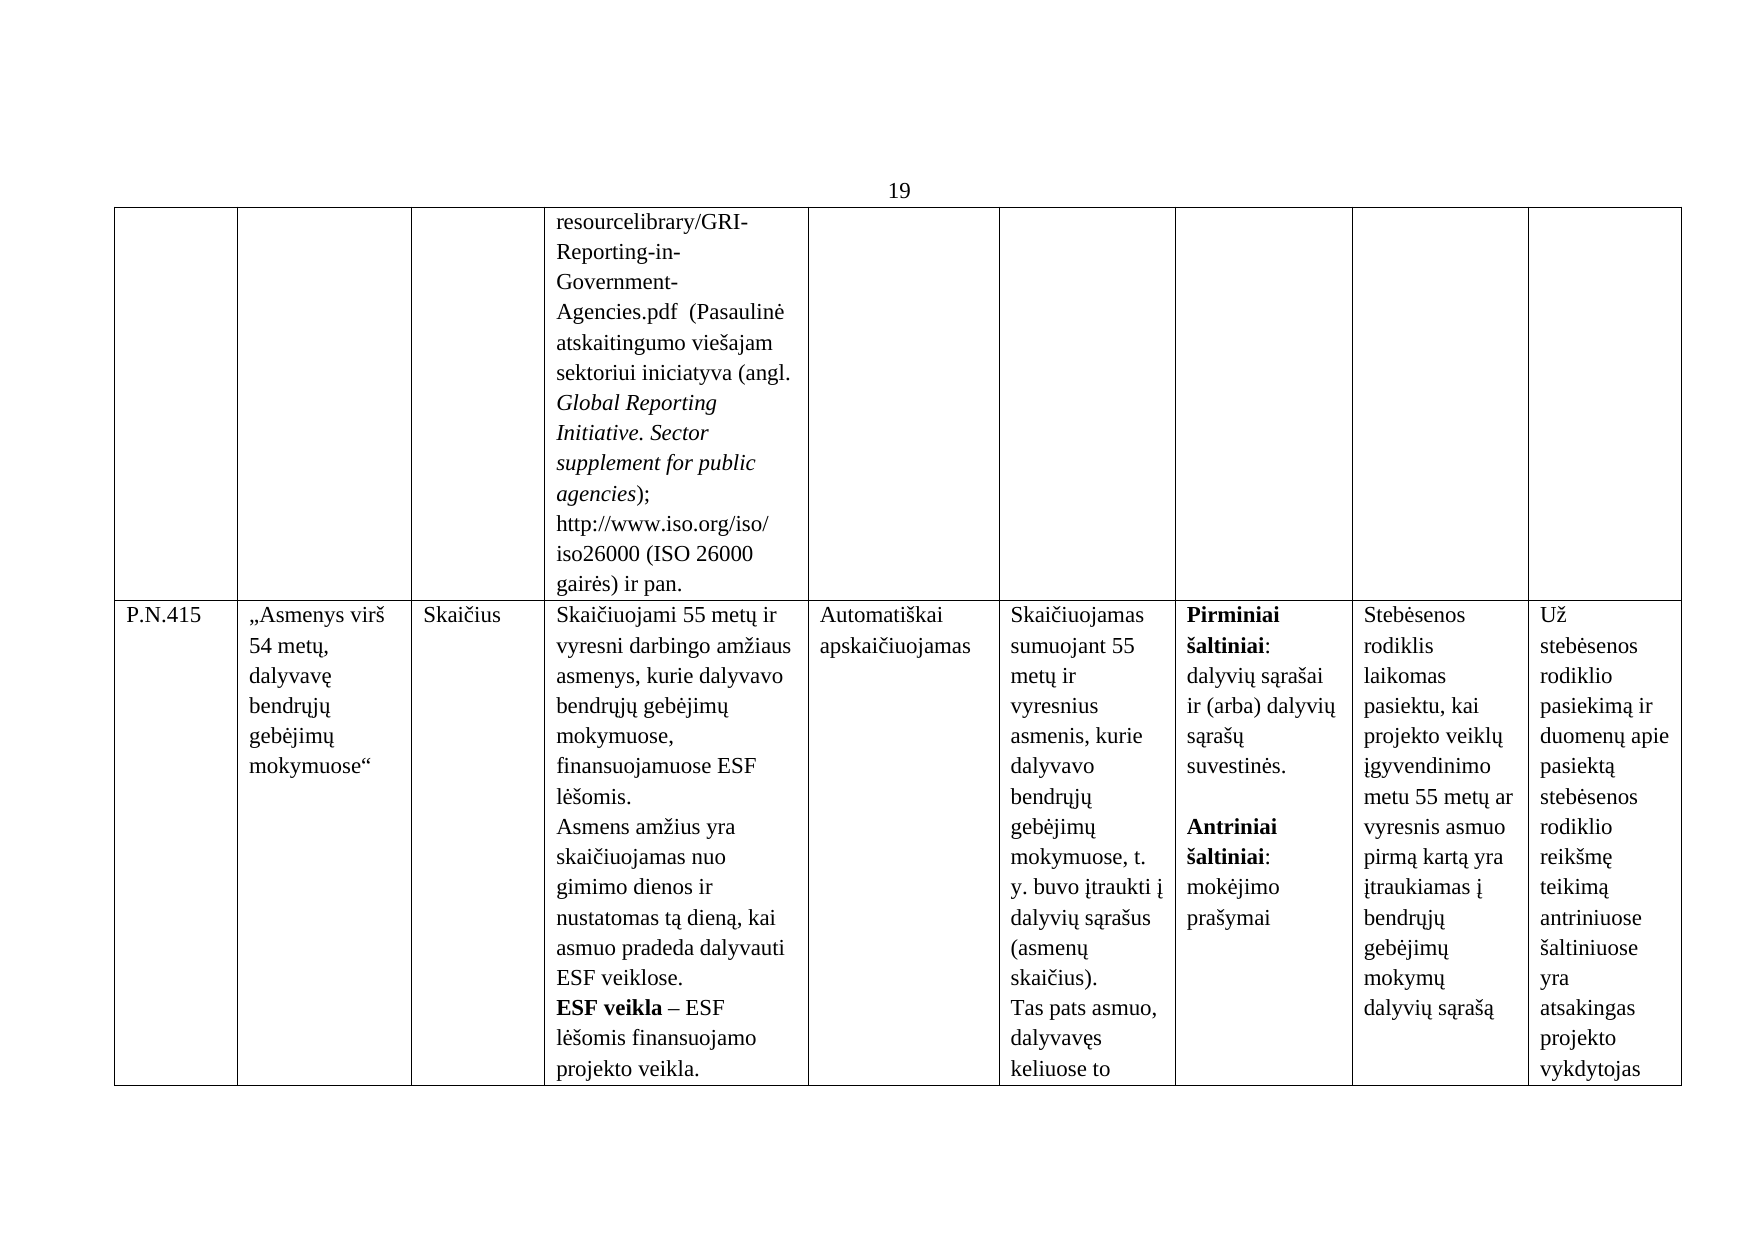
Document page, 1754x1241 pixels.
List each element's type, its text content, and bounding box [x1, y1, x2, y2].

table_cell resourcelibrary/GRI-Reporting-in-Government-Agencies.pdf (Pasaulinė atskaitingumo viešajam sektoriui iniciatyva (angl. Global Reporting Initiative. Sector supplement for public agencies); http://www.iso.org/iso/iso26000 (ISO 26000 gairės) ir pan. [545, 208, 808, 600]
table_cell [238, 208, 411, 600]
table_cell „Asmenys virš 54 metų, dalyvavę bendrųjų gebėjimų mokymuose“ [238, 601, 411, 1085]
table_cell Skaičiuojami 55 metų ir vyresni darbingo amžiaus asmenys, kurie dalyvavo bendrųjų gebėjimų mokymuose, finansuojamuose ESF lėšomis. Asmens amžius yra skaičiuojamas nuo gimimo dienos ir nustatomas tą dieną, kai asmuo pradeda dalyvauti ESF veiklose. ESF veikla – ESF lėšomis finansuojamo projekto veikla. [545, 601, 808, 1085]
table_cell Stebėsenos rodiklis laikomas pasiektu, kai projekto veiklų įgyvendinimo metu 55 metų ar vyresnis asmuo pirmą kartą yra įtraukiamas į bendrųjų gebėjimų mokymų dalyvių sąrašą [1353, 601, 1528, 1085]
table_cell [1353, 208, 1528, 600]
table_cell [115, 208, 237, 600]
table_cell [1529, 208, 1681, 600]
table_cell Pirminiai šaltiniai: dalyvių sąrašai ir (arba) dalyvių sąrašų suvestinės. Antriniai šaltiniai: mokėjimo prašymai [1176, 601, 1352, 1085]
table_cell [809, 208, 999, 600]
table_cell [412, 208, 544, 600]
table_cell Skaičius [412, 601, 544, 1085]
table_cell [1000, 208, 1175, 600]
table_cell [1176, 208, 1352, 600]
table_cell Už stebėsenos rodiklio pasiekimą ir duomenų apie pasiektą stebėsenos rodiklio reikšmę teikimą antriniuose šaltiniuose yra atsakingas projekto vykdytojas [1529, 601, 1681, 1085]
table_cell Automatiškai apskaičiuojamas [809, 601, 999, 1085]
table_cell P.N.415 [115, 601, 237, 1085]
table_cell Skaičiuojamas sumuojant 55 metų ir vyresnius asmenis, kurie dalyvavo bendrųjų gebėjimų mokymuose, t. y. buvo įtraukti į dalyvių sąrašus (asmenų skaičius). Tas pats asmuo, dalyvavęs keliuose to [1000, 601, 1175, 1085]
